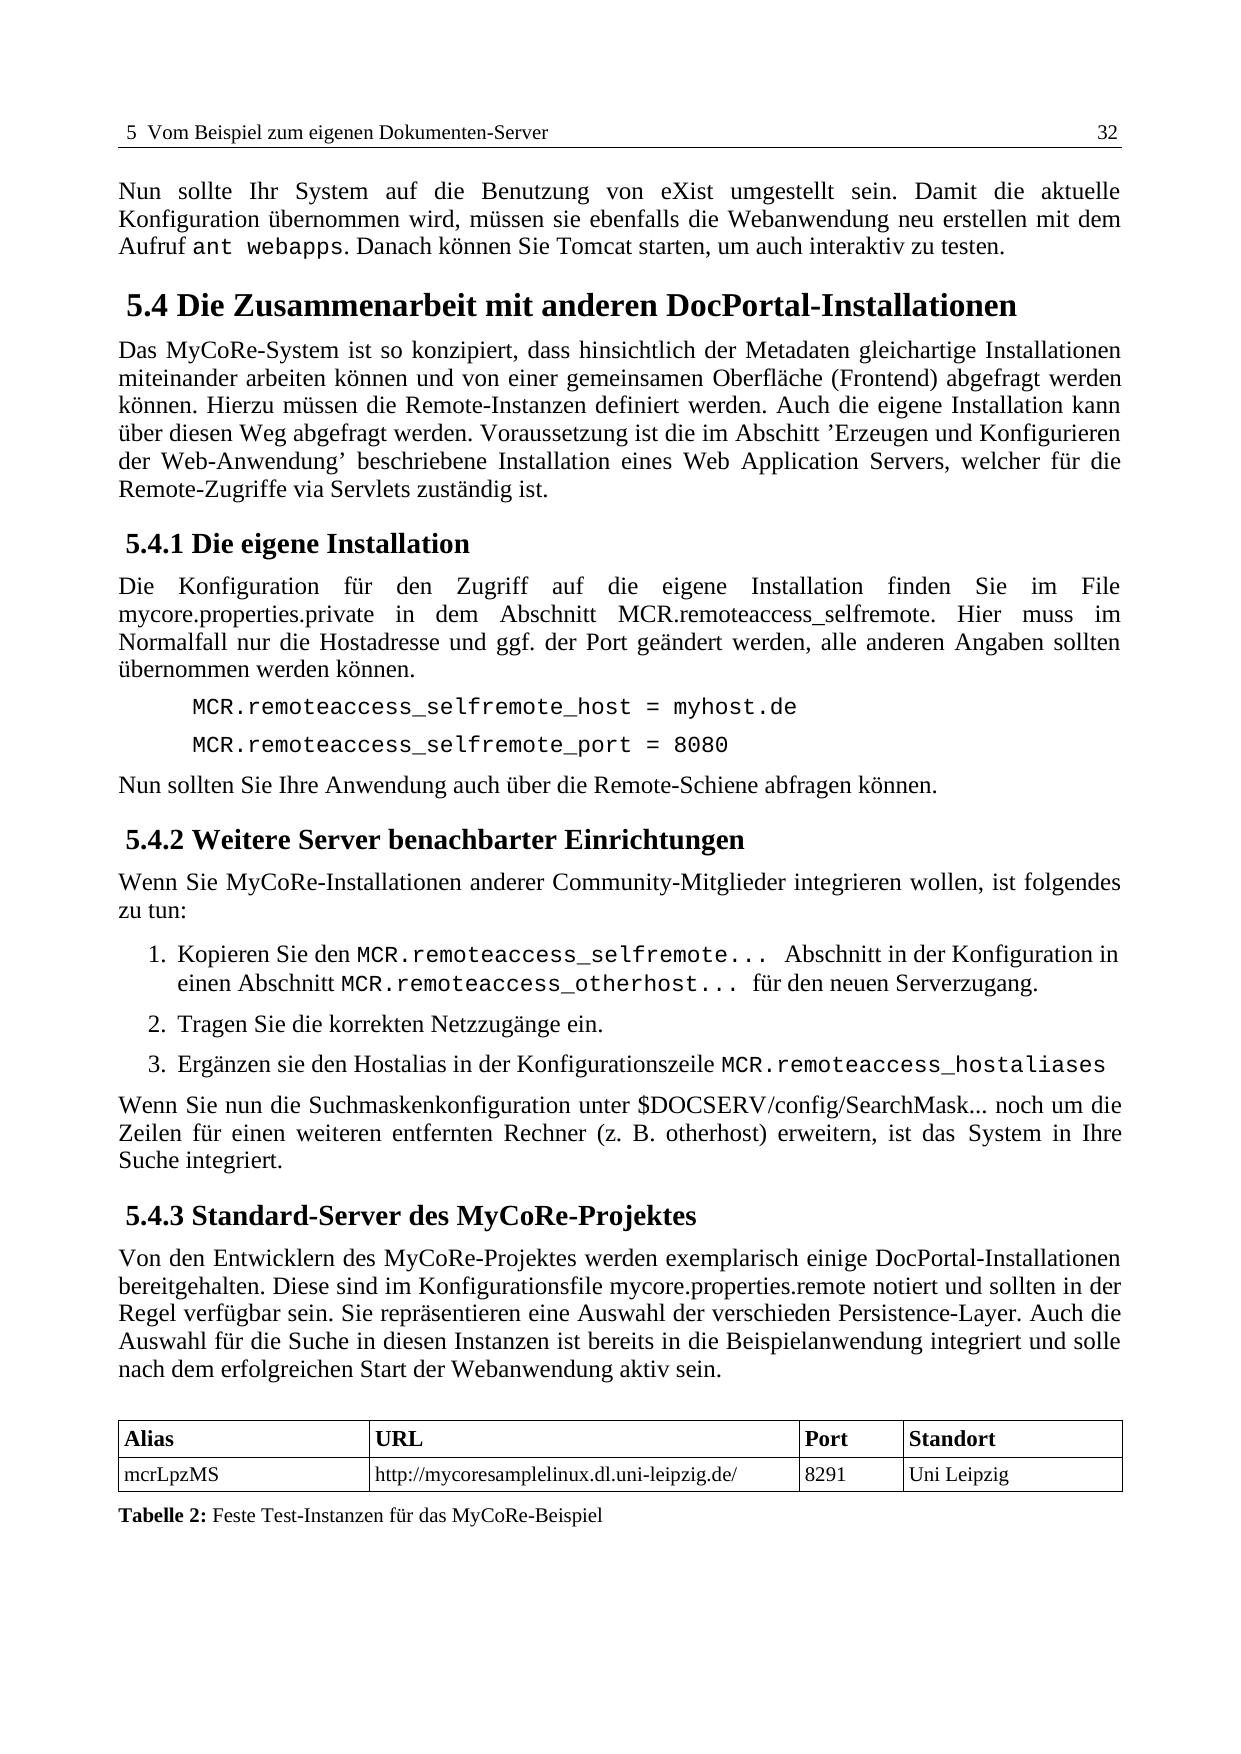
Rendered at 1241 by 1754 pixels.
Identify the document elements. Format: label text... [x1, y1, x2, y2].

text Tabelle 2: Feste Test-Instanzen für das MyCoRe-Beispiel [118, 1504, 1122, 1527]
list Kopieren Sie den MCR.remoteaccess_selfremote... Abschnitt in der Konfiguration in einen Abschnitt MCR.remoteaccess_otherhost... für den neuen Serverzugang. [118, 936, 1122, 999]
text Wenn Sie nun die Suchmaskenkonfiguration unter $DOCSERV/config/SearchMask... noch um die Zeilen für einen weiteren entfernten Rechner (z. B. otherhost) erweitern, ist das System in Ihre Suche integriert. [118, 1091, 1122, 1174]
text Von den Entwicklern des MyCoRe-Projektes werden exemplarisch einige DocPortal-Installationen bereitgehalten. Diese sind im Konfigurationsfile mycore.properties.remote notiert und sollten in der Regel verfügbar sein. Sie repräsentieren eine Auswahl der verschieden Persistence-Layer. Auch die Auswahl für die Suche in diesen Instanzen ist bereits in die Beispielanwendung integriert und solle nach dem erfolgreichen Start der Webanwendung aktiv sein. [118, 1244, 1122, 1383]
table_header Standort [904, 1421, 1122, 1457]
subtitle Die eigene Installation [118, 527, 1122, 560]
table_cell http://mycoresamplelinux.dl.uni-leipzig.de/ [370, 1458, 799, 1491]
subtitle Standard-Server des MyCoRe-Projektes [118, 1199, 1122, 1232]
table_cell mcrLpzMS [119, 1458, 369, 1491]
list Tragen Sie die korrekten Netzzugänge ein. [118, 1011, 1122, 1038]
text MCR.remoteaccess_selfremote_host = myhost.de [118, 695, 1122, 721]
table_cell Uni Leipzig [904, 1458, 1122, 1491]
table_header Port [800, 1421, 903, 1457]
table_header Alias [119, 1421, 369, 1457]
text Nun sollte Ihr System auf die Benutzung von eXist umgestellt sein. Damit die aktuelle Konfiguration übernommen wird, müssen sie ebenfalls die Webanwendung neu erstellen mit dem Aufruf ant webapps. Danach können Sie Tomcat starten, um auch interaktiv zu testen. [118, 177, 1122, 262]
text Die Konfiguration für den Zugriff auf die eigene Installation finden Sie im File mycore.properties.private in dem Abschnitt MCR.remoteaccess_selfremote. Hier muss im Normalfall nur die Hostadresse und ggf. der Port geändert werden, alle anderen Angaben sollten übernommen werden können. [118, 572, 1122, 683]
text MCR.remoteaccess_selfremote_port = 8080 [118, 733, 1122, 759]
text Nun sollten Sie Ihre Anwendung auch über die Remote-Schiene abfragen können. [118, 771, 1122, 799]
subtitle Weitere Server benachbarter Einrichtungen [118, 824, 1122, 856]
text Das MyCoRe-System ist so konzipiert, dass hinsichtlich der Metadaten gleichartige Installationen miteinander arbeiten können und von einer gemeinsamen Oberfläche (Frontend) abgefragt werden können. Hierzu müssen die Remote-Instanzen definiert werden. Auch die eigene Installation kann über diesen Weg abgefragt werden. Voraussetzung ist die im Abschitt ’Erzeugen und Konfigurieren der Web-Anwendung’ beschriebene Installation eines Web Application Servers, welcher für die Remote-Zugriffe via Servlets zuständig ist. [118, 336, 1122, 502]
text Wenn Sie MyCoRe-Installationen anderer Community-Mitglieder integrieren wollen, ist folgendes zu tun: [118, 868, 1122, 924]
list Ergänzen sie den Hostalias in der Konfigurationszeile MCR.remoteaccess_hostaliases [118, 1050, 1122, 1079]
table_header URL [370, 1421, 799, 1457]
subtitle Die Zusammenarbeit mit anderen DocPortal-Installationen [118, 287, 1122, 324]
table_cell 8291 [800, 1458, 903, 1491]
